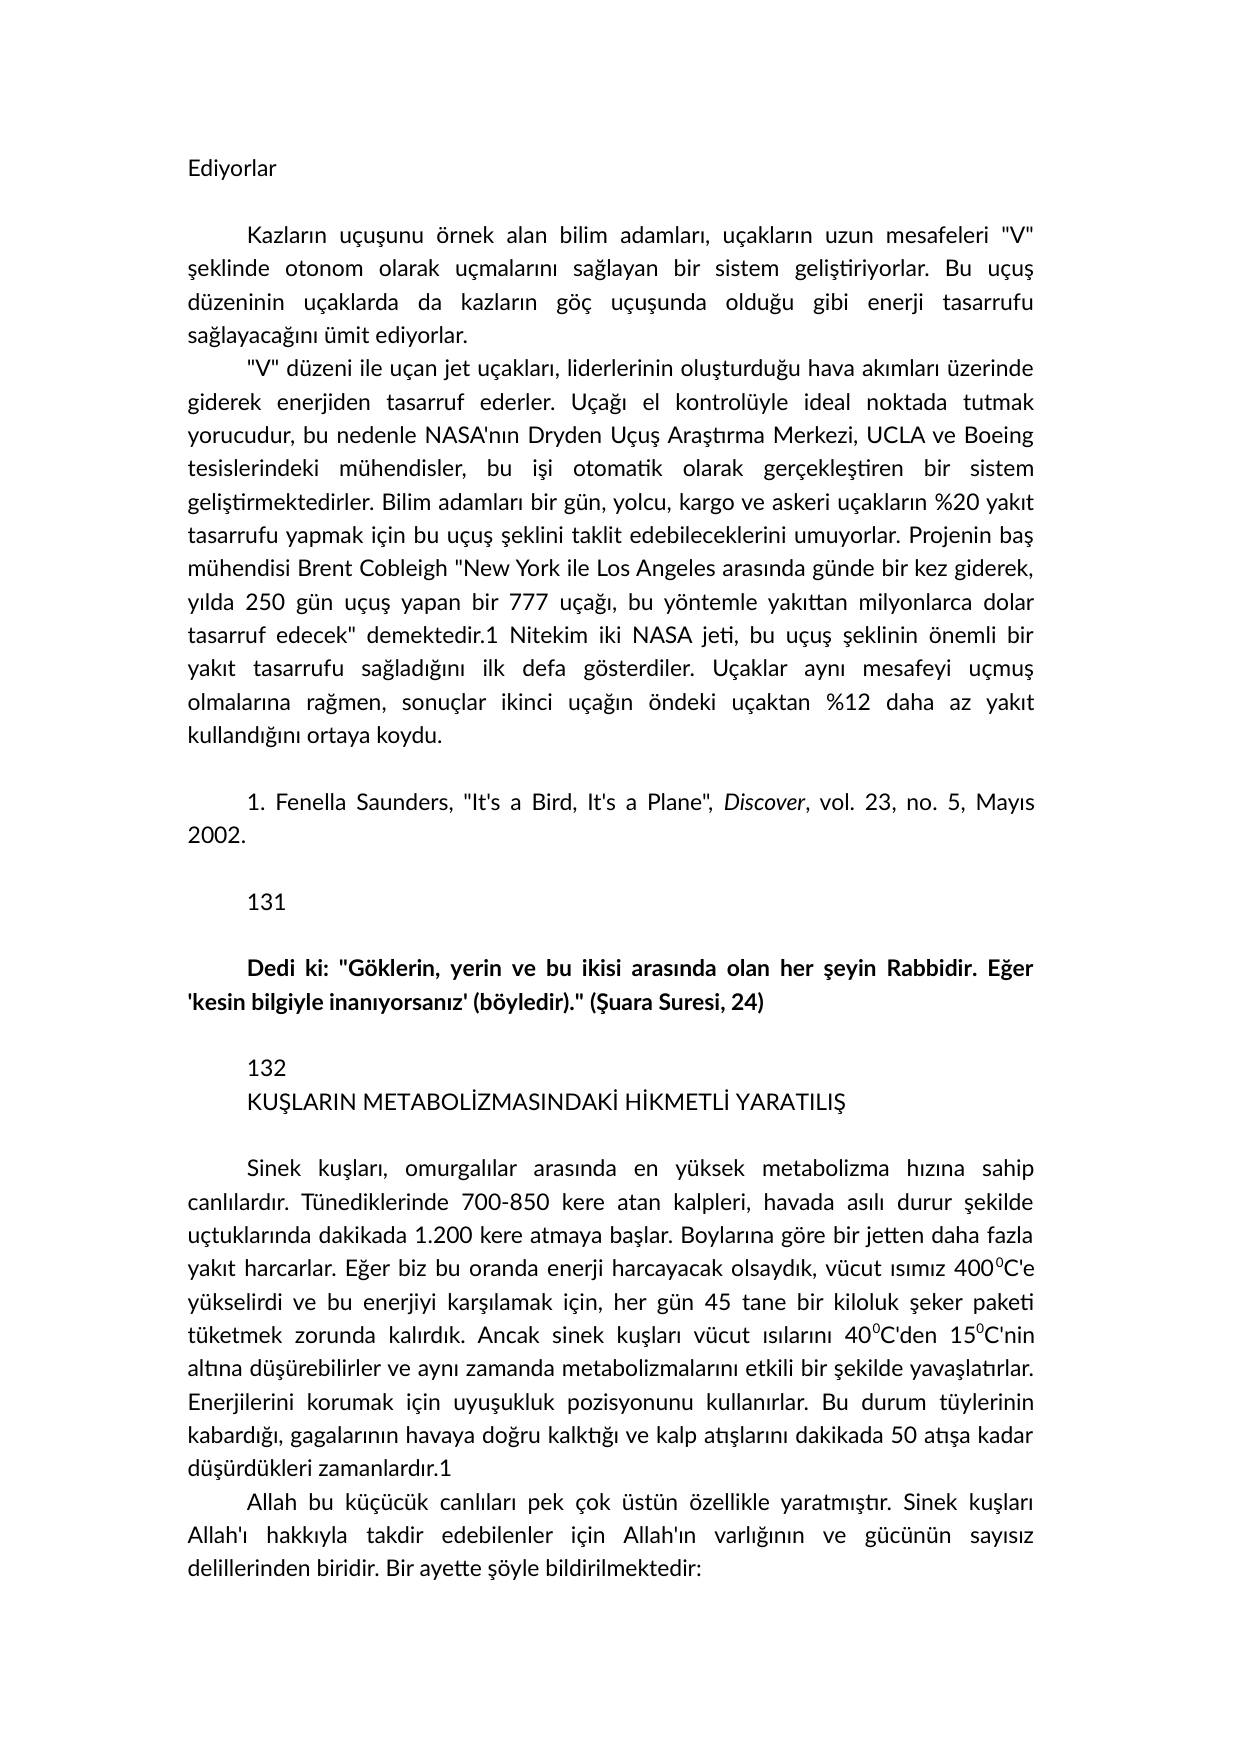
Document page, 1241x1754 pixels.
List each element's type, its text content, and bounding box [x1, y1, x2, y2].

text Sinek kuşları, omurgalılar arasında en yüksek metabolizma hızına sahip canlılardır. Tünediklerinde 700-850 kere atan kalpleri, havada asılı durur şekilde uçtuklarında dakikada 1.200 kere atmaya başlar. Boylarına göre bir jetten daha fazla yakıt harcarlar. Eğer biz bu oranda enerji harcayacak olsaydık, vücut ısımız 4000C'e yükselirdi ve bu enerjiyi karşılamak için, her gün 45 tane bir kiloluk şeker paketi tüketmek zorunda kalırdık. Ancak sinek kuşları vücut ısılarını 400C'den 150C'nin altına düşürebilirler ve aynı zamanda metabolizmalarını etkili bir şekilde yavaşlatırlar. Enerjilerini korumak için uyuşukluk pozisyonunu kullanırlar. Bu durum tüylerinin kabardığı, gagalarının havaya doğru kalktığı ve kalp atışlarını dakikada 50 atışa kadar düşürdükleri zamanlardır.1 [187, 1150, 1035, 1483]
text Ediyorlar [187, 150, 1035, 183]
text 131 [187, 883, 1035, 917]
subtitle KUŞLARIN METABOLİZMASINDAKİ HİKMETLİ YARATILIŞ [187, 1083, 1035, 1117]
text Dedi ki: "Göklerin, yerin ve bu ikisi arasında olan her şeyin Rabbidir. Eğer 'kesin bilgiyle inanıyorsanız' (böyledir)." (Şuara Suresi, 24) [187, 950, 1035, 1017]
text Kazların uçuşunu örnek alan bilim adamları, uçakların uzun mesafeleri "V" şeklinde otonom olarak uçmalarını sağlayan bir sistem geliştiriyorlar. Bu uçuş düzeninin uçaklarda da kazların göç uçuşunda olduğu gibi enerji tasarrufu sağlayacağını ümit ediyorlar. [187, 217, 1035, 350]
text Allah bu küçücük canlıları pek çok üstün özellikle yaratmıştır. Sinek kuşları Allah'ı hakkıyla takdir edebilenler için Allah'ın varlığının ve gücünün sayısız delillerinden biridir. Bir ayette şöyle bildirilmektedir: [187, 1483, 1035, 1583]
text "V" düzeni ile uçan jet uçakları, liderlerinin oluşturduğu hava akımları üzerinde giderek enerjiden tasarruf ederler. Uçağı el kontrolüyle ideal noktada tutmak yorucudur, bu nedenle NASA'nın Dryden Uçuş Araştırma Merkezi, UCLA ve Boeing tesislerindeki mühendisler, bu işi otomatik olarak gerçekleştiren bir sistem geliştirmektedirler. Bilim adamları bir gün, yolcu, kargo ve askeri uçakların %20 yakıt tasarrufu yapmak için bu uçuş şeklini taklit edebileceklerini umuyorlar. Projenin baş mühendisi Brent Cobleigh "New York ile Los Angeles arasında günde bir kez giderek, yılda 250 gün uçuş yapan bir 777 uçağı, bu yöntemle yakıttan milyonlarca dolar tasarruf edecek" demektedir.1 Nitekim iki NASA jeti, bu uçuş şeklinin önemli bir yakıt tasarrufu sağladığını ilk defa gösterdiler. Uçaklar aynı mesafeyi uçmuş olmalarına rağmen, sonuçlar ikinci uçağın öndeki uçaktan %12 daha az yakıt kullandığını ortaya koydu. [187, 350, 1035, 750]
text 1. Fenella Saunders, "It's a Bird, It's a Plane", Discover, vol. 23, no. 5, Mayıs 2002. [187, 783, 1035, 850]
text 132 [187, 1050, 1035, 1083]
